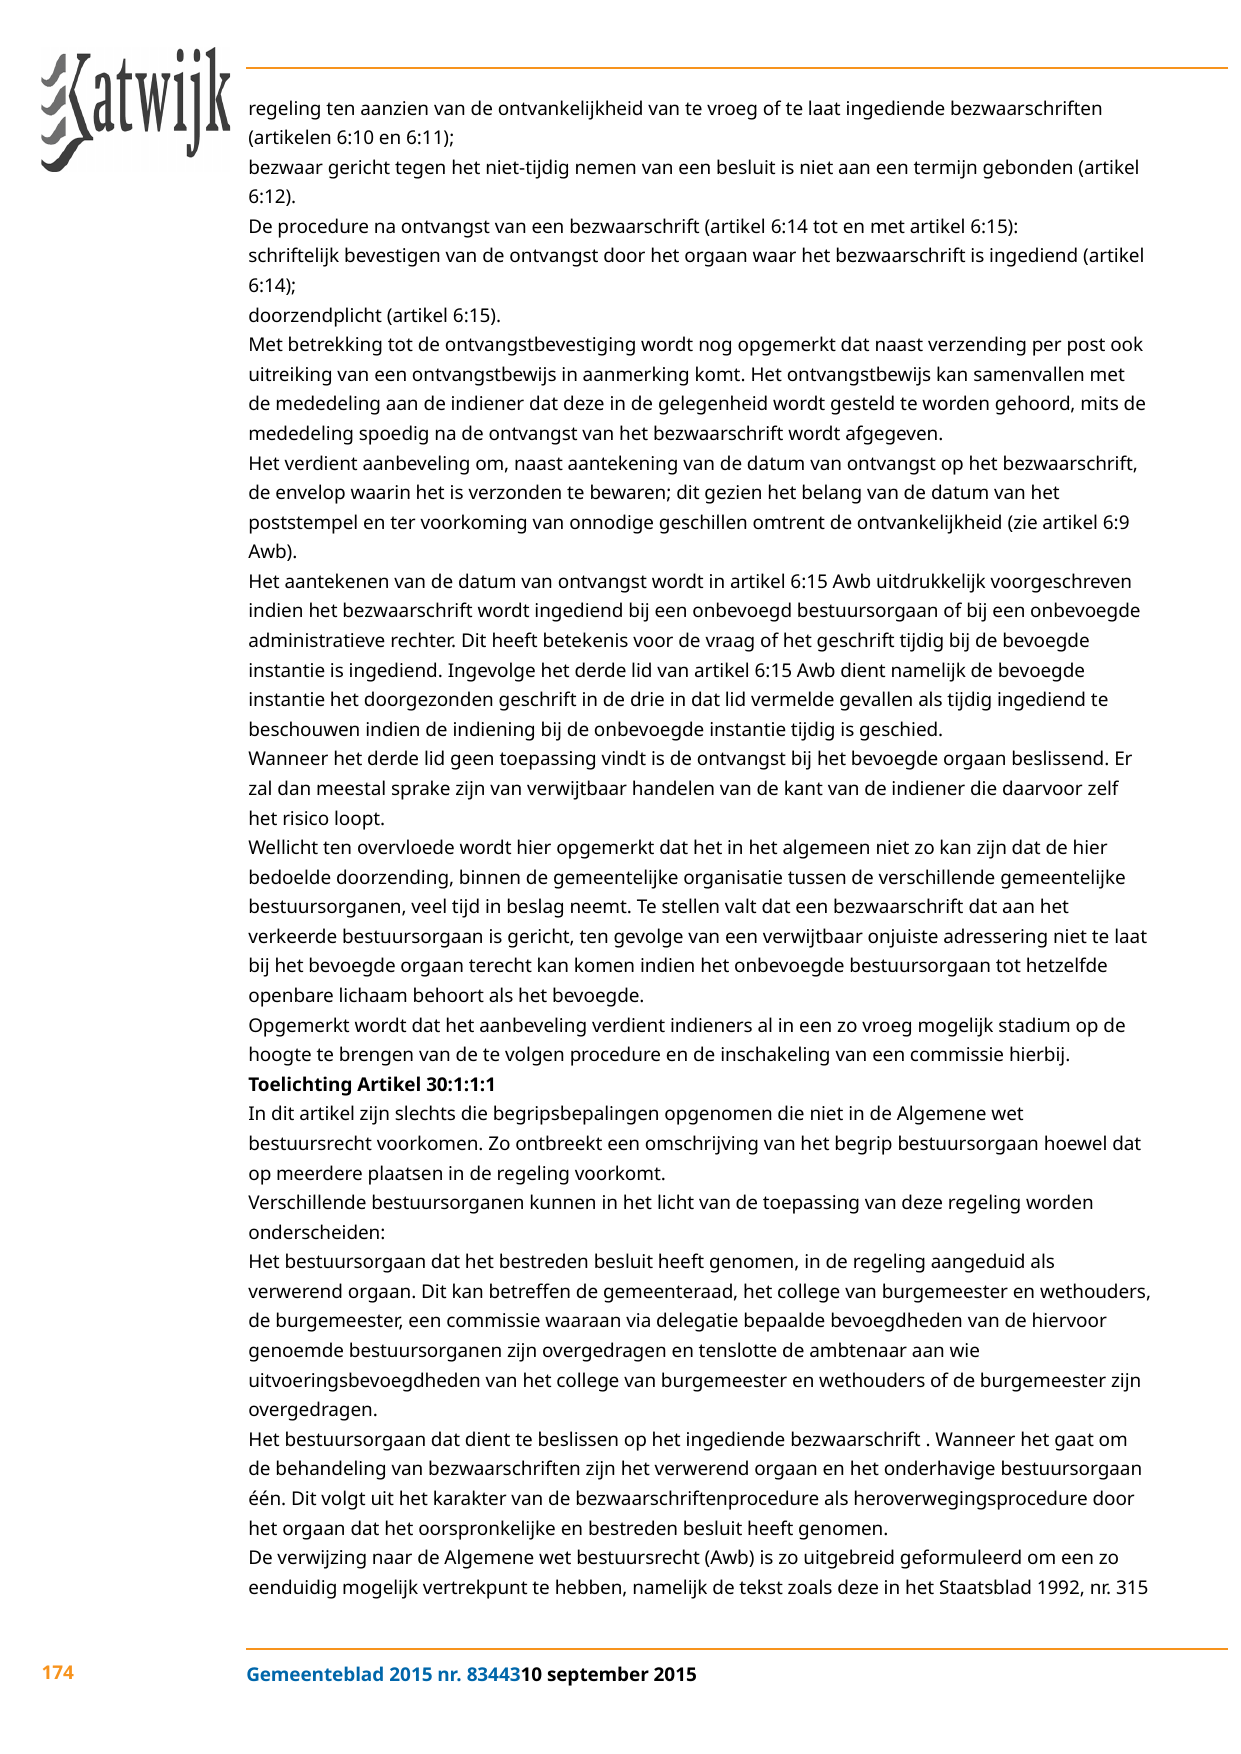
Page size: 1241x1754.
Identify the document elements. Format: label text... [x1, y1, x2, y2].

text Opgemerkt wordt dat het aanbeveling verdient indieners al in een zo vroeg mogelijk stadium op de hoogte te brengen van de te volgen procedure en de inschakeling van een commissie hierbij. [248, 1012, 1152, 1067]
text regeling ten aanzien van de ontvankelijkheid van te vroeg of te laat ingediende bezwaarschriften (artikelen 6:10 en 6:11); [248, 95, 1152, 150]
text De verwijzing naar de Algemene wet bestuursrecht (Awb) is zo uitgebreid geformuleerd om een zo eenduidig mogelijk vertrekpunt te hebben, namelijk de tekst zoals deze in het Staatsblad 1992, nr. 315 [248, 1544, 1152, 1600]
text Het bestuursorgaan dat het bestreden besluit heeft genomen, in de regeling aangeduid als verwerend orgaan. Dit kan betreffen de gemeenteraad, het college van burgemeester en wethouders, de burgemeester, een commissie waaraan via delegatie bepaalde bevoegdheden van de hiervoor genoemde bestuursorganen zijn overgedragen en tenslotte de ambtenaar aan wie uitvoeringsbevoegdheden van het college van burgemeester en wethouders of de burgemeester zijn overgedragen. [248, 1248, 1152, 1422]
text doorzendplicht (artikel 6:15). [248, 302, 1152, 328]
text Verschillende bestuursorganen kunnen in het licht van de toepassing van deze regeling worden onderscheiden: [248, 1189, 1152, 1245]
text Toelichting Artikel 30:1:1:1 [248, 1071, 1152, 1097]
text In dit artikel zijn slechts die begripsbepalingen opgenomen die niet in de Algemene wet bestuursrecht voorkomen. Zo ontbreekt een omschrijving van het begrip bestuursorgaan hoewel dat op meerdere plaatsen in de regeling voorkomt. [248, 1101, 1152, 1186]
picture [41, 47, 231, 172]
text Wanneer het derde lid geen toepassing vindt is de ontvangst bij het bevoegde orgaan beslissend. Er zal dan meestal sprake zijn van verwijtbaar handelen van de kant van de indiener die daarvoor zelf het risico loopt. [248, 746, 1152, 831]
text schriftelijk bevestigen van de ontvangst door het orgaan waar het bezwaarschrift is ingediend (artikel 6:14); [248, 243, 1152, 298]
text Met betrekking tot de ontvangstbevestiging wordt nog opgemerkt dat naast verzending per post ook uitreiking van een ontvangstbewijs in aanmerking komt. Het ontvangstbewijs kan samenvallen met de mededeling aan de indiener dat deze in de gelegenheid wordt gesteld te worden gehoord, mits de mededeling spoedig na de ontvangst van het bezwaarschrift wordt afgegeven. [248, 331, 1152, 446]
text Wellicht ten overvloede wordt hier opgemerkt dat het in het algemeen niet zo kan zijn dat de hier bedoelde doorzending, binnen de gemeentelijke organisatie tussen de verschillende gemeentelijke bestuursorganen, veel tijd in beslag neemt. Te stellen valt dat een bezwaarschrift dat aan het verkeerde bestuursorgaan is gericht, ten gevolge van een verwijtbaar onjuiste adressering niet te laat bij het bevoegde orgaan terecht kan komen indien het onbevoegde bestuursorgaan tot hetzelfde openbare lichaam behoort als het bevoegde. [248, 834, 1152, 1008]
text bezwaar gericht tegen het niet-tijdig nemen van een besluit is niet aan een termijn gebonden (artikel 6:12). [248, 154, 1152, 209]
text De procedure na ontvangst van een bezwaarschrift (artikel 6:14 tot en met artikel 6:15): [248, 213, 1152, 239]
text Het bestuursorgaan dat dient te beslissen op het ingediende bezwaarschrift . Wanneer het gaat om de behandeling van bezwaarschriften zijn het verwerend orgaan en het onderhavige bestuursorgaan één. Dit volgt uit het karakter van de bezwaarschriftenprocedure als heroverwegingsprocedure door het orgaan dat het oorspronkelijke en bestreden besluit heeft genomen. [248, 1426, 1152, 1541]
text Het aantekenen van de datum van ontvangst wordt in artikel 6:15 Awb uitdrukkelijk voorgeschreven indien het bezwaarschrift wordt ingediend bij een onbevoegd bestuursorgaan of bij een onbevoegde administratieve rechter. Dit heeft betekenis voor de vraag of het geschrift tijdig bij de bevoegde instantie is ingediend. Ingevolge het derde lid van artikel 6:15 Awb dient namelijk de bevoegde instantie het doorgezonden geschrift in de drie in dat lid vermelde gevallen als tijdig ingediend te beschouwen indien de indiening bij de onbevoegde instantie tijdig is geschied. [248, 568, 1152, 742]
text Het verdient aanbeveling om, naast aantekening van de datum van ontvangst op het bezwaarschrift, de envelop waarin het is verzonden te bewaren; dit gezien het belang van de datum van het poststempel en ter voorkoming van onnodige geschillen omtrent de ontvankelijkheid (zie artikel 6:9 Awb). [248, 450, 1152, 564]
